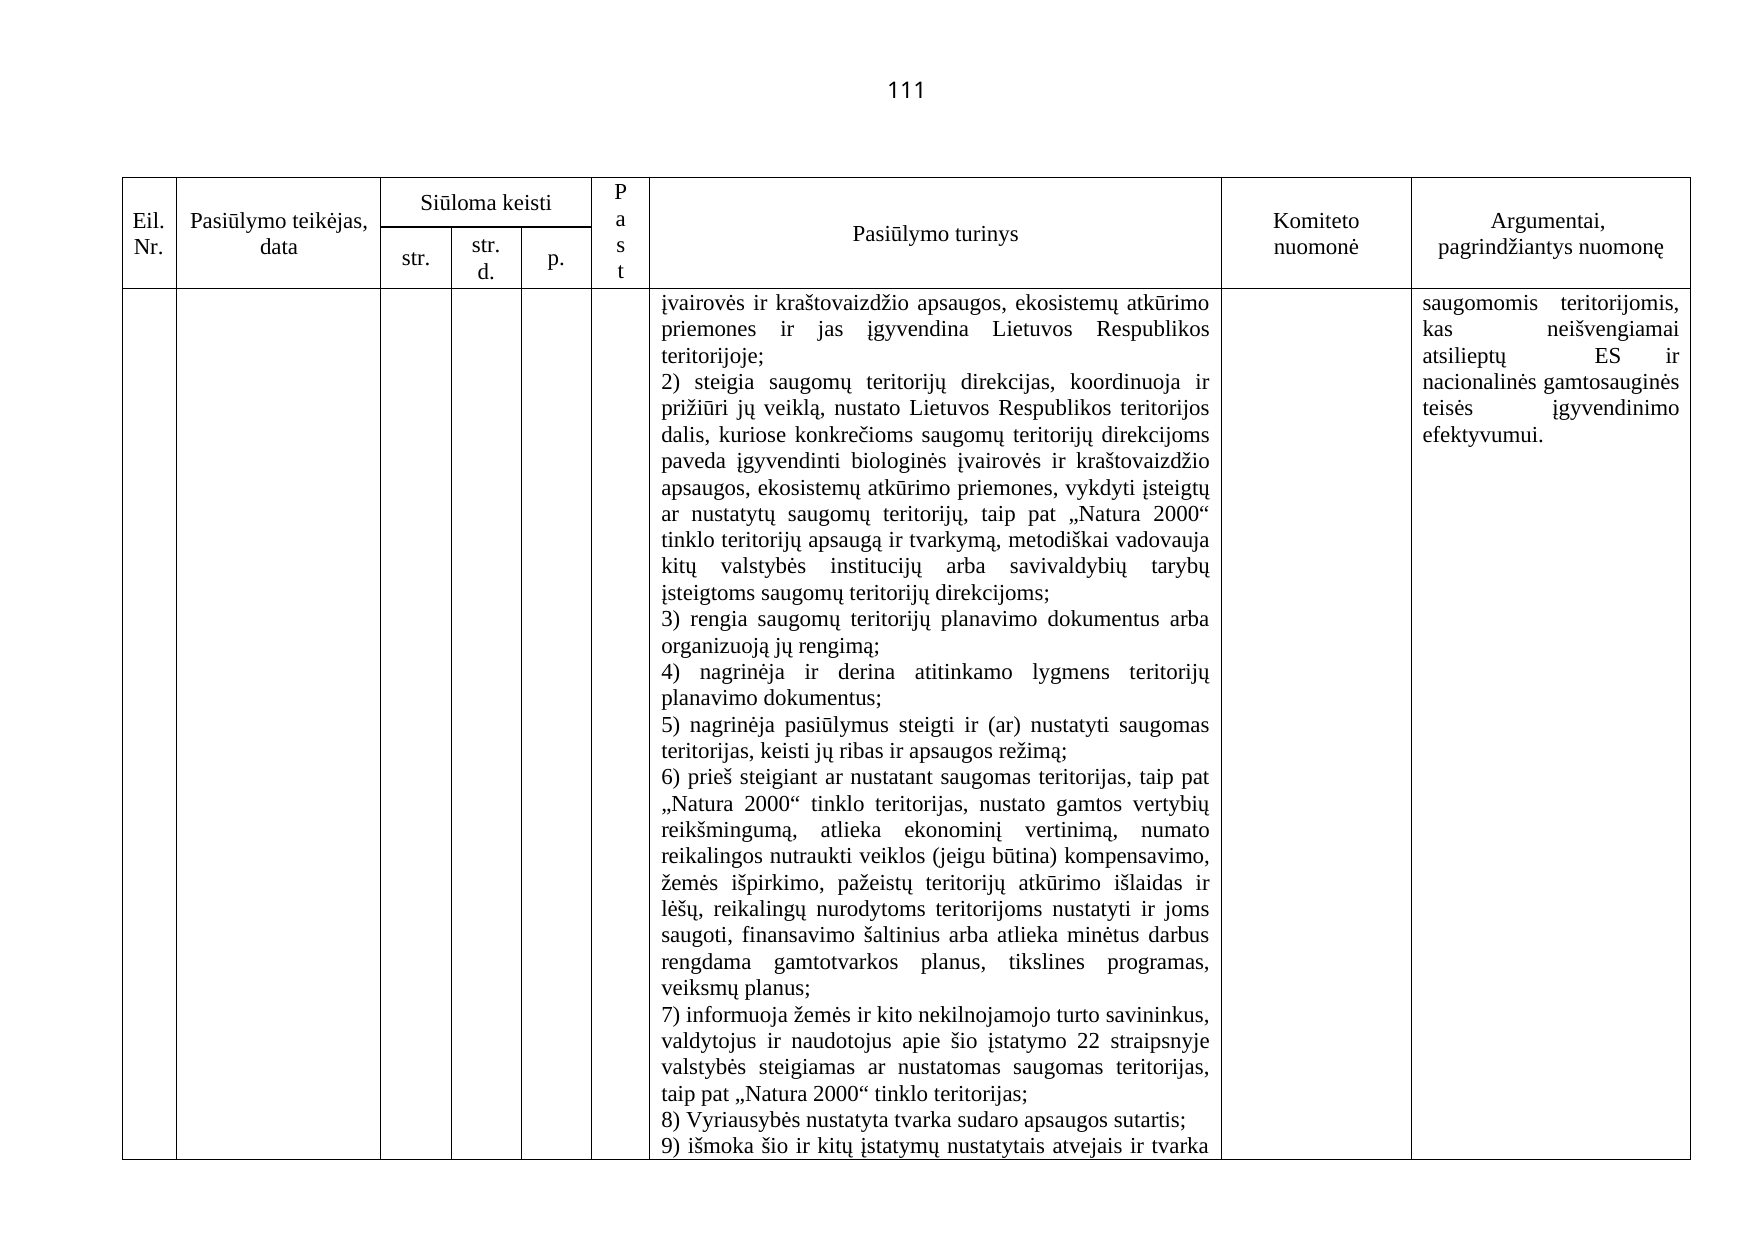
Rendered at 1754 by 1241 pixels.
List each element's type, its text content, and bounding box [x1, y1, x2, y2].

table_header Pasiūlymo turinys [650, 178, 1221, 288]
table_cell str. d. [452, 228, 521, 288]
table_header Pastabos [592, 178, 649, 288]
table_header Argumentai, pagrindžiantys nuomonę [1412, 178, 1690, 288]
table_cell [1222, 289, 1411, 1159]
table_cell [522, 289, 591, 1159]
table_header Eil. Nr. [123, 178, 176, 288]
table_cell įvairovės ir kraštovaizdžio apsaugos, ekosistemų atkūrimo priemones ir jas įgyvendina Lietuvos Respublikos teritorijoje; 2) steigia saugomų teritorijų direkcijas, koordinuoja ir prižiūri jų veiklą, nustato Lietuvos Respublikos teritorijos dalis, kuriose konkrečioms saugomų teritorijų direkcijoms paveda įgyvendinti biologinės įvairovės ir kraštovaizdžio apsaugos, ekosistemų atkūrimo priemones, vykdyti įsteigtų ar nustatytų saugomų teritorijų, taip pat „Natura 2000“ tinklo teritorijų apsaugą ir tvarkymą, metodiškai vadovauja kitų valstybės institucijų arba savivaldybių tarybų įsteigtoms saugomų teritorijų direkcijoms; 3) rengia saugomų teritorijų planavimo dokumentus arba organizuoją jų rengimą; 4) nagrinėja ir derina atitinkamo lygmens teritorijų planavimo dokumentus; 5) nagrinėja pasiūlymus steigti ir (ar) nustatyti saugomas teritorijas, keisti jų ribas ir apsaugos režimą; 6) prieš steigiant ar nustatant saugomas teritorijas, taip pat „Natura 2000“ tinklo teritorijas, nustato gamtos vertybių reikšmingumą, atlieka ekonominį vertinimą, numato reikalingos nutraukti veiklos (jeigu būtina) kompensavimo, žemės išpirkimo, pažeistų teritorijų atkūrimo išlaidas ir lėšų, reikalingų nurodytoms teritorijoms nustatyti ir joms saugoti, finansavimo šaltinius arba atlieka minėtus darbus rengdama gamtotvarkos planus, tikslines programas, veiksmų planus; 7) informuoja žemės ir kito nekilnojamojo turto savininkus, valdytojus ir naudotojus apie šio įstatymo 22 straipsnyje valstybės steigiamas ar nustatomas saugomas teritorijas, taip pat „Natura 2000“ tinklo teritorijas; 8) Vyriausybės nustatyta tvarka sudaro apsaugos sutartis; 9) išmoka šio ir kitų įstatymų nustatytais atvejais ir tvarka [650, 289, 1221, 1159]
table_cell [381, 289, 451, 1159]
table_cell [177, 289, 380, 1159]
table_header Komiteto nuomonė [1222, 178, 1411, 288]
table_cell saugomomis teritorijomis, kas neišvengiamai atsilieptų ES ir nacionalinės gamtosauginės teisės įgyvendinimo efektyvumui. [1412, 289, 1690, 1159]
table_cell str. [381, 228, 451, 288]
table_cell [592, 289, 649, 1159]
table_cell [452, 289, 521, 1159]
table_cell p. [522, 228, 591, 288]
table_header Siūloma keisti [381, 178, 591, 226]
table_header Pasiūlymo teikėjas, data [177, 178, 380, 288]
table_cell [123, 289, 176, 1159]
